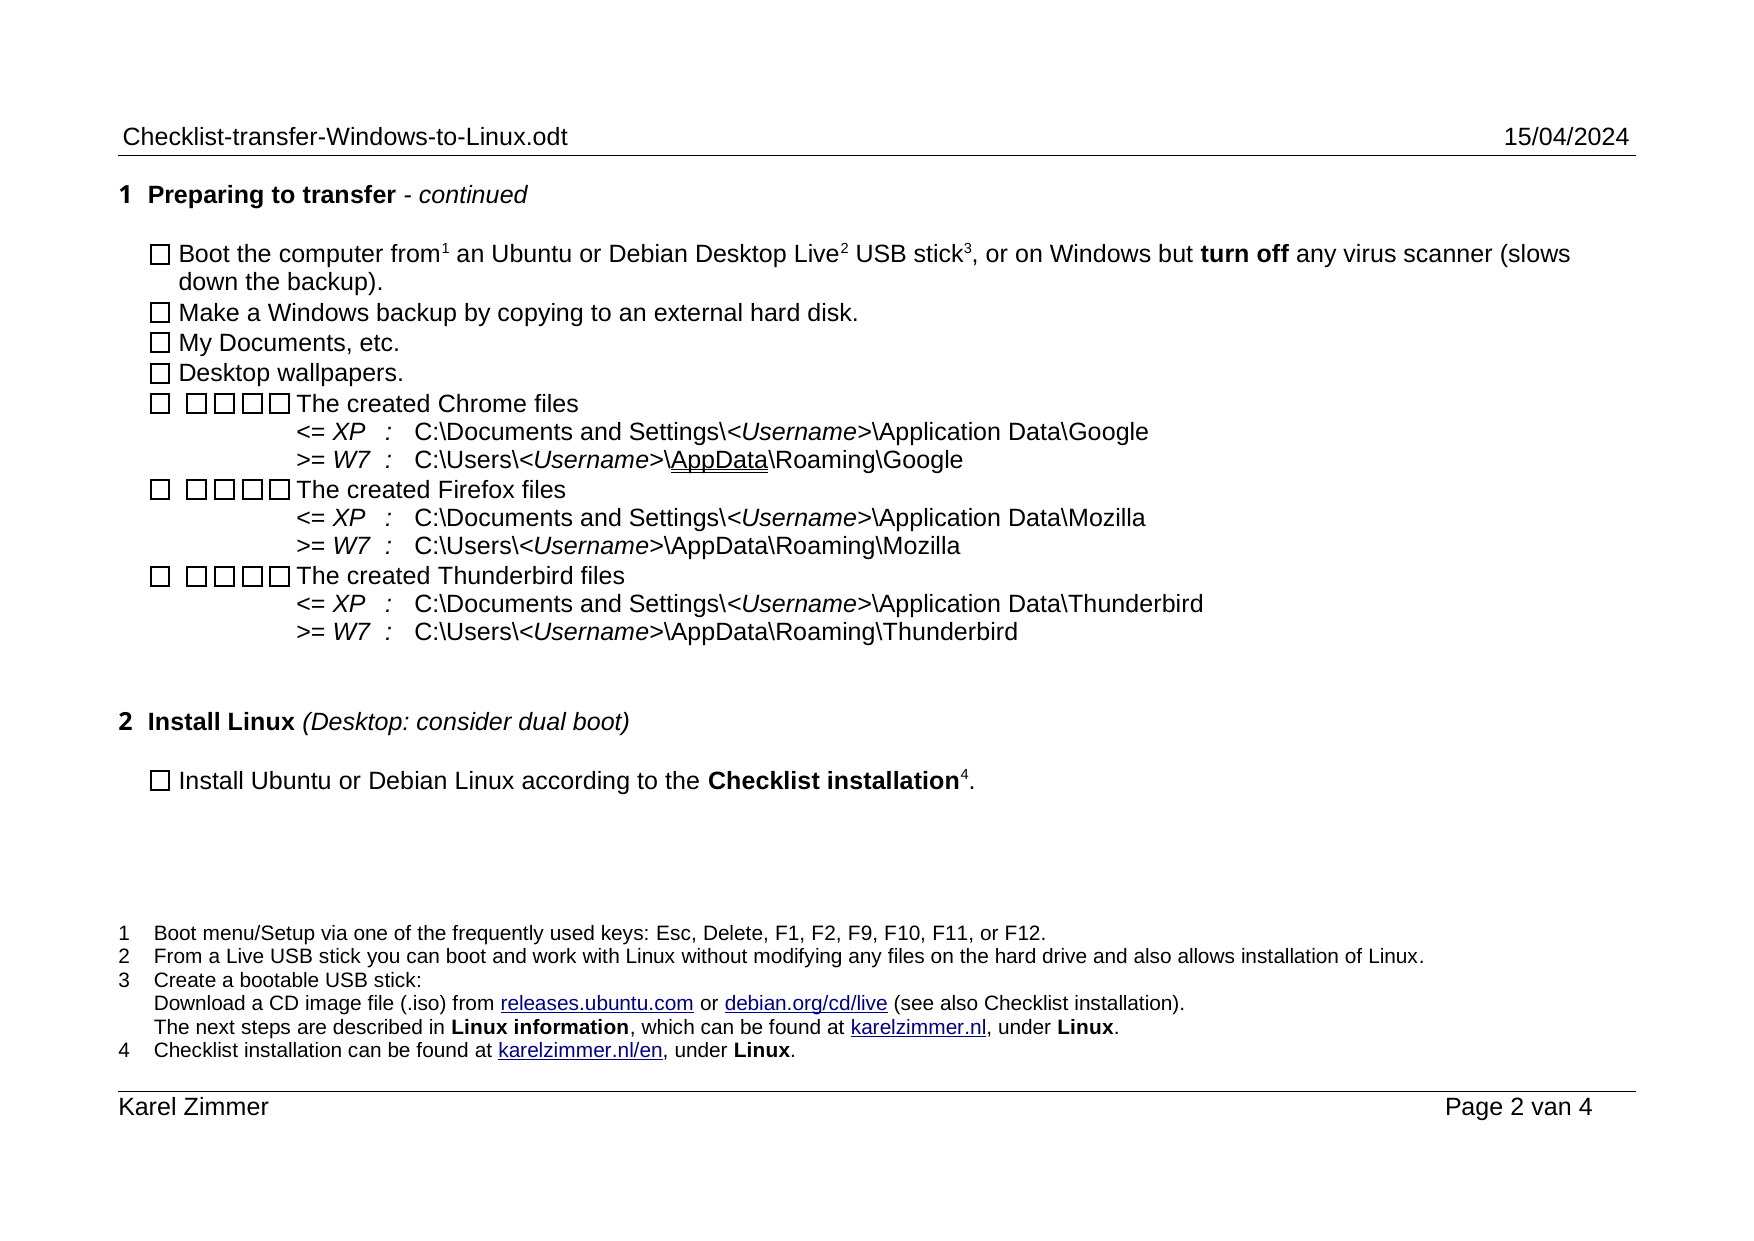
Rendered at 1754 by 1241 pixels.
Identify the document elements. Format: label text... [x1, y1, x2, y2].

table_cell [141, 388, 177, 475]
table_header Install Ubuntu or Debian Linux according to the Checklist installation. [177, 765, 1617, 796]
list Install Linux (Desktop: consider dual boot) [118, 703, 1636, 737]
table_header [141, 765, 177, 796]
table_header [141, 239, 177, 297]
table_cell The created Chrome files <= XP : C:\Documents and Settings\<Username>\Application Data\Google >= W7 : C:\Users\<Username>\AppData\Roaming\Google [177, 388, 1617, 475]
table_cell The created Firefox files <= XP : C:\Documents and Settings\<Username>\Application Data\Mozilla >= W7 : C:\Users\<Username>\AppData\Roaming\Mozilla [177, 475, 1617, 561]
table_cell Desktop wallpapers. [177, 358, 1617, 388]
list Preparing to transfer - continued [118, 177, 1636, 211]
table_cell The created Thunderbird files <= XP : C:\Documents and Settings\<Username>\Application Data\Thunderbird >= W7 : C:\Users\<Username>\AppData\Roaming\Thunderbird [177, 561, 1617, 647]
table_header Boot the computer from an Ubuntu or Debian Desktop Live USB stick, or on Windows but turn off any virus scanner (slows down the backup). [177, 239, 1617, 297]
table_cell [141, 475, 177, 561]
table_cell Make a Windows backup by copying to an external hard disk. [177, 298, 1617, 328]
table_cell [141, 358, 177, 388]
table_cell My Documents, etc. [177, 328, 1617, 358]
table_cell [141, 298, 177, 328]
table_cell [141, 561, 177, 647]
table_cell [141, 328, 177, 358]
